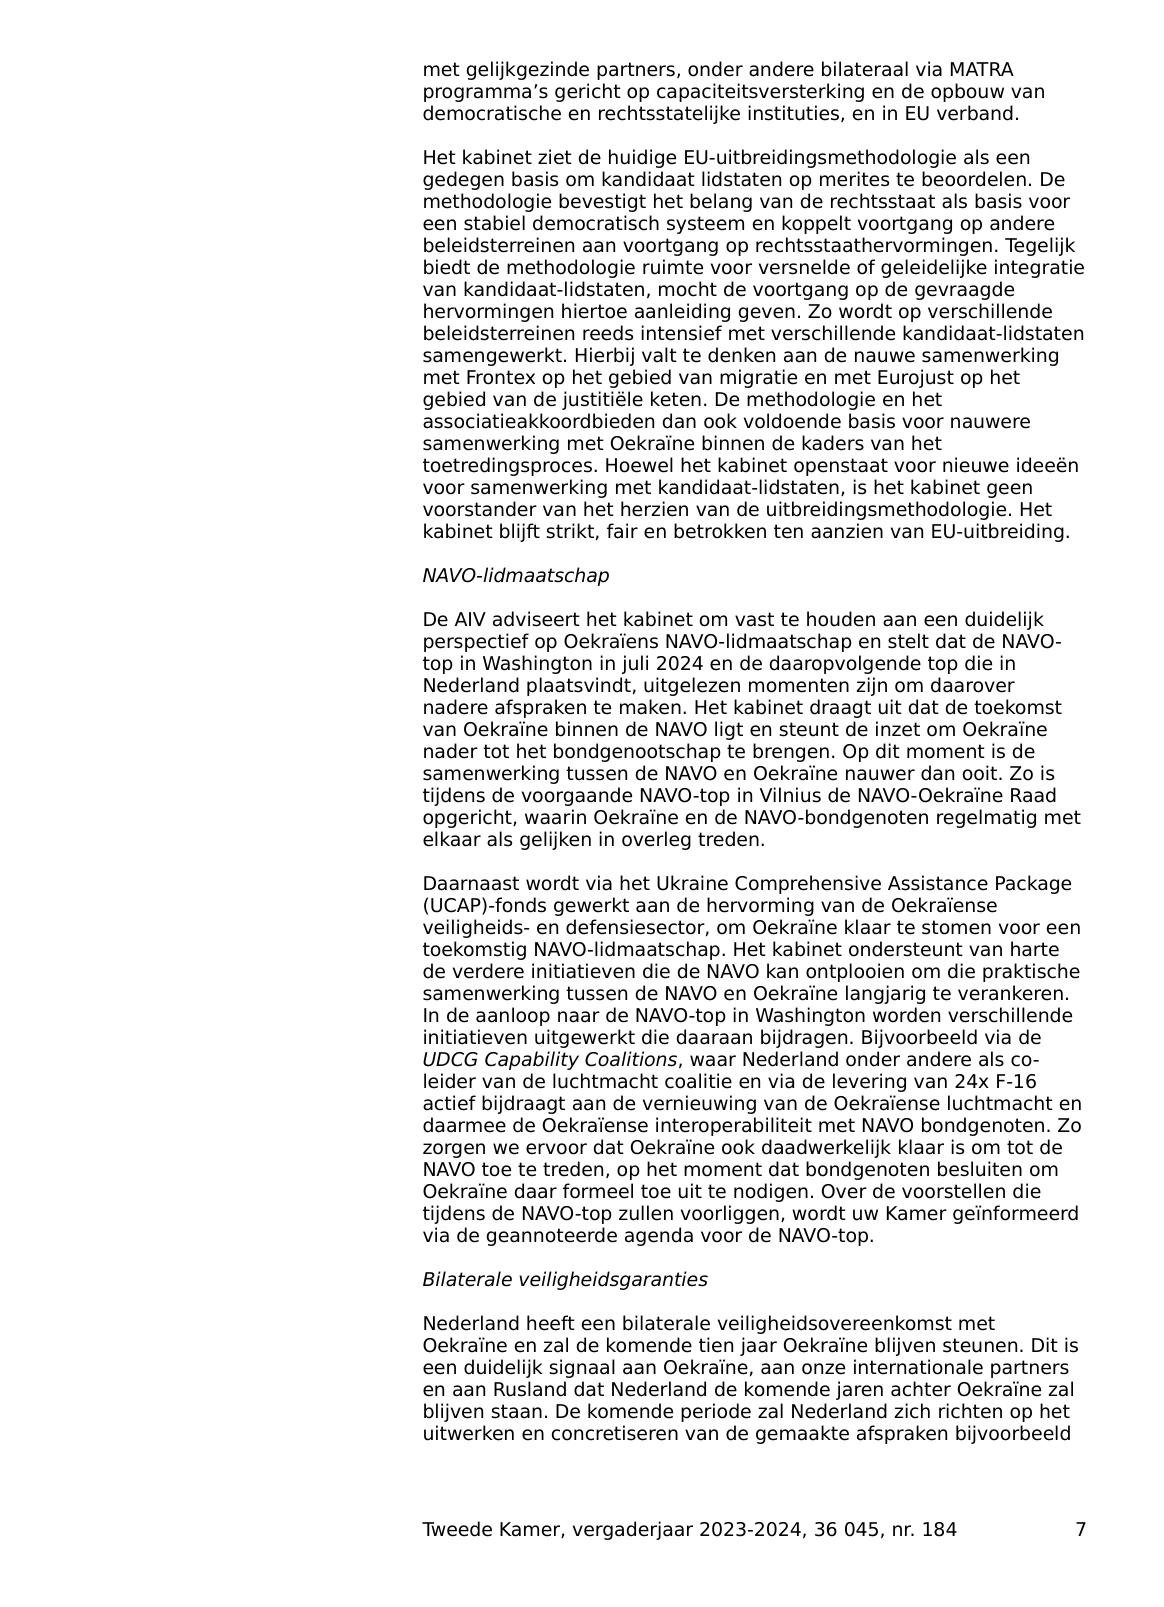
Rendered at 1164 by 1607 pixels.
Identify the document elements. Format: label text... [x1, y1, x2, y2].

text Nederland heeft een bilaterale veiligheidsovereenkomst met Oekraïne en zal de komende tien jaar Oekraïne blijven steunen. Dit is een duidelijk signaal aan Oekraïne, aan onze internationale partners en aan Rusland dat Nederland de komende jaren achter Oekraïne zal blijven staan. De komende periode zal Nederland zich richten op het uitwerken en concretiseren van de gemaakte afspraken bijvoorbeeld [422, 1313, 1087, 1445]
text Daarnaast wordt via het Ukraine Comprehensive Assistance Package (UCAP)-fonds gewerkt aan de hervorming van de Oekraïense veiligheids- en defensiesector, om Oekraïne klaar te stomen voor een toekomstig NAVO-lidmaatschap. Het kabinet ondersteunt van harte de verdere initiatieven die de NAVO kan ontplooien om die praktische samenwerking tussen de NAVO en Oekraïne langjarig te verankeren. In de aanloop naar de NAVO-top in Washington worden verschillende initiatieven uitgewerkt die daaraan bijdragen. Bijvoorbeeld via de UDCG Capability Coalitions, waar Nederland onder andere als co-leider van de luchtmacht coalitie en via de levering van 24x F-16 actief bijdraagt aan de vernieuwing van de Oekraïense luchtmacht en daarmee de Oekraïense interoperabiliteit met NAVO bondgenoten. Zo zorgen we ervoor dat Oekraïne ook daadwerkelijk klaar is om tot de NAVO toe te treden, op het moment dat bondgenoten besluiten om Oekraïne daar formeel toe uit te nodigen. Over de voorstellen die tijdens de NAVO-top zullen voorliggen, wordt uw Kamer geïnformeerd via de geannoteerde agenda voor de NAVO-top. [422, 873, 1087, 1247]
text met gelijkgezinde partners, onder andere bilateraal via MATRA programma’s gericht op capaciteitsversterking en de opbouw van democratische en rechtsstatelijke instituties, en in EU verband. [422, 59, 1087, 125]
text De AIV adviseert het kabinet om vast te houden aan een duidelijk perspectief op Oekraïens NAVO-lidmaatschap en stelt dat de NAVO-top in Washington in juli 2024 en de daaropvolgende top die in Nederland plaatsvindt, uitgelezen momenten zijn om daarover nadere afspraken te maken. Het kabinet draagt uit dat de toekomst van Oekraïne binnen de NAVO ligt en steunt de inzet om Oekraïne nader tot het bondgenootschap te brengen. Op dit moment is de samenwerking tussen de NAVO en Oekraïne nauwer dan ooit. Zo is tijdens de voorgaande NAVO-top in Vilnius de NAVO-Oekraïne Raad opgericht, waarin Oekraïne en de NAVO-bondgenoten regelmatig met elkaar als gelijken in overleg treden. [422, 609, 1087, 851]
subtitle NAVO-lidmaatschap [422, 565, 1087, 587]
subtitle Bilaterale veiligheidsgaranties [422, 1269, 1087, 1291]
text Het kabinet ziet de huidige EU-uitbreidingsmethodologie als een gedegen basis om kandidaat lidstaten op merites te beoordelen. De methodologie bevestigt het belang van de rechtsstaat als basis voor een stabiel democratisch systeem en koppelt voortgang op andere beleidsterreinen aan voortgang op rechtsstaathervormingen. Tegelijk biedt de methodologie ruimte voor versnelde of geleidelijke integratie van kandidaat-lidstaten, mocht de voortgang op de gevraagde hervormingen hiertoe aanleiding geven. Zo wordt op verschillende beleidsterreinen reeds intensief met verschillende kandidaat-lidstaten samengewerkt. Hierbij valt te denken aan de nauwe samenwerking met Frontex op het gebied van migratie en met Eurojust op het gebied van de justitiële keten. De methodologie en het associatieakkoordbieden dan ook voldoende basis voor nauwere samenwerking met Oekraïne binnen de kaders van het toetredingsproces. Hoewel het kabinet openstaat voor nieuwe ideeën voor samenwerking met kandidaat-lidstaten, is het kabinet geen voorstander van het herzien van de uitbreidingsmethodologie. Het kabinet blijft strikt, fair en betrokken ten aanzien van EU-uitbreiding. [422, 147, 1087, 543]
